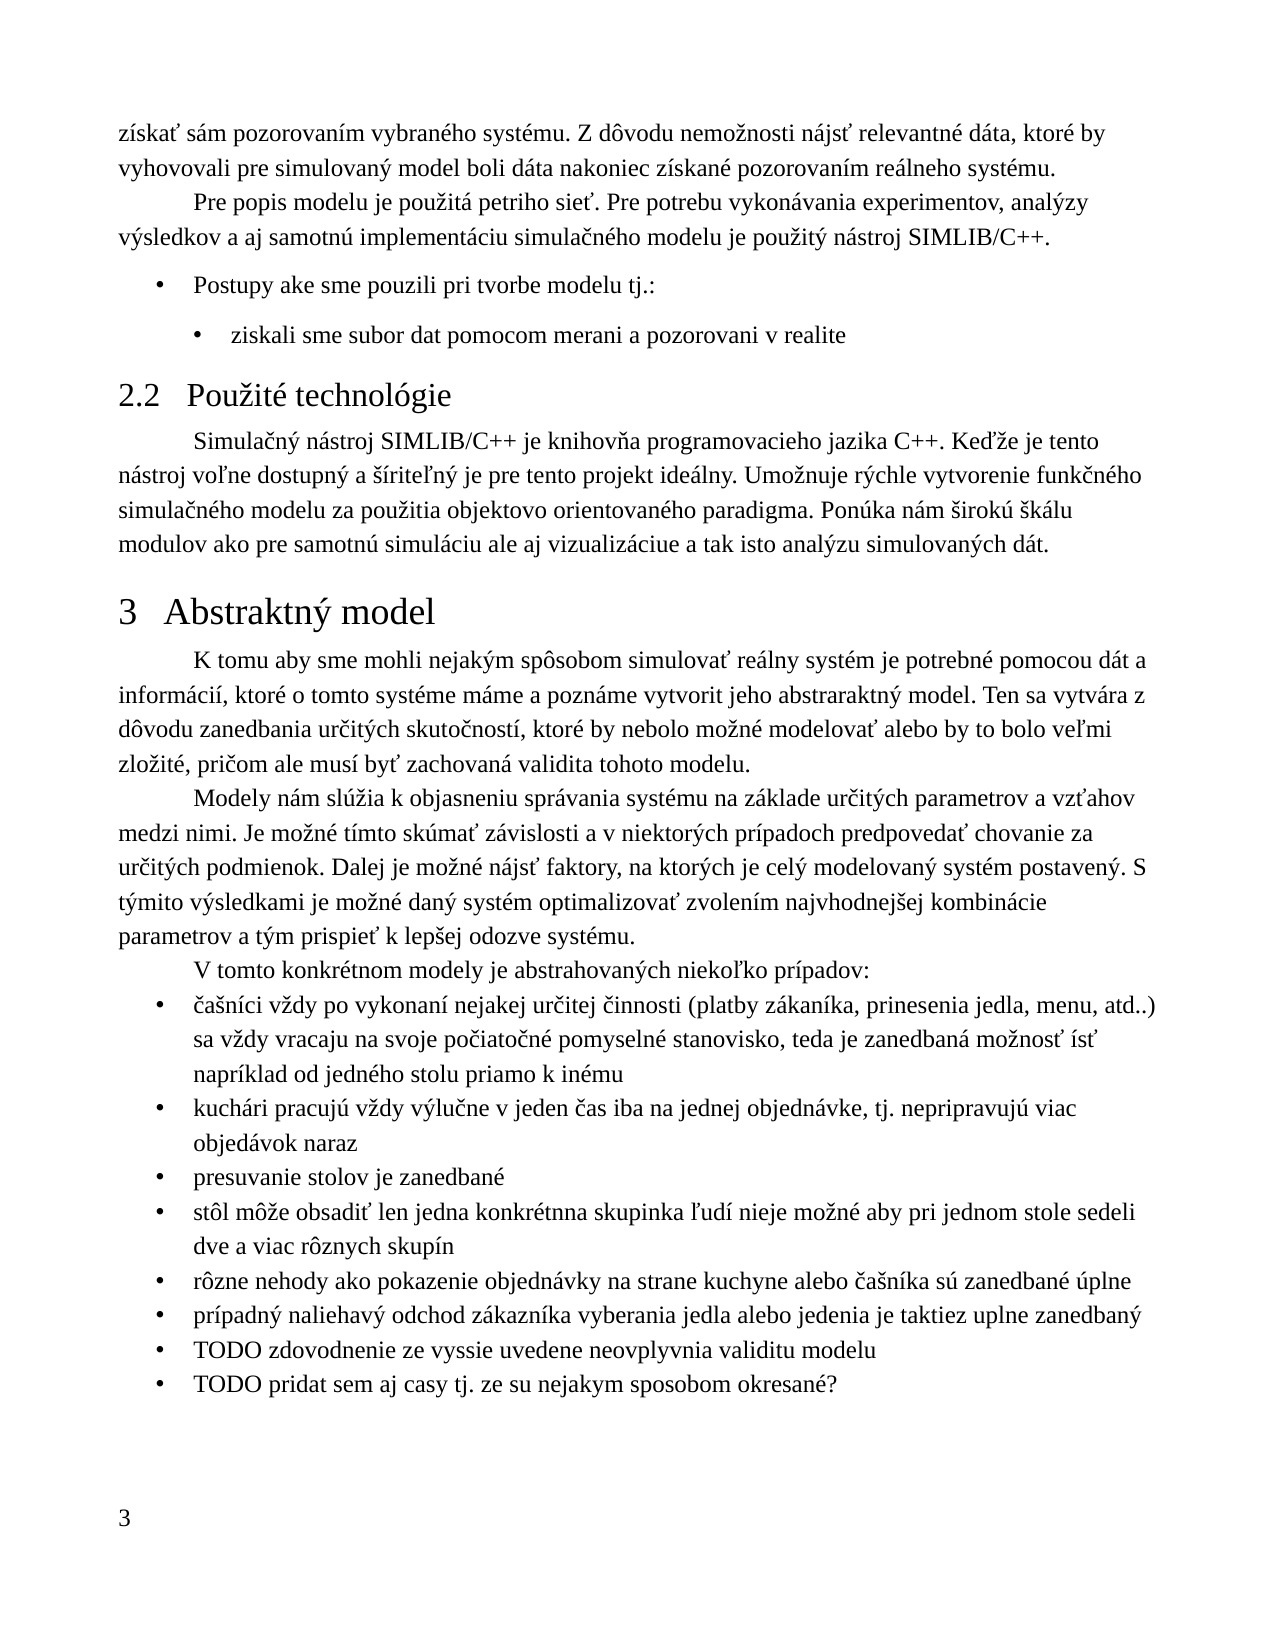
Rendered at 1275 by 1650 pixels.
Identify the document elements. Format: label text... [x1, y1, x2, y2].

text získať sám pozorovaním vybraného systému. Z dôvodu nemožnosti nájsť relevantné dáta, ktoré by vyhovovali pre simulovaný model boli dáta nakoniec získané pozorovaním reálneho systému. [118, 118, 1157, 181]
text V tomto konkrétnom modely je abstrahovaných niekoľko prípadov: [118, 956, 1157, 984]
list čašníci vždy po vykonaní nejakej určitej činnosti (platby zákaníka, prinesenia jedla, menu, atd..) sa vždy vracaju na svoje počiatočné pomyselné stanovisko, teda je zanedbaná možnosť ísť napríklad od jedného stolu priamo k inému [156, 990, 1157, 1088]
text Modely nám slúžia k objasneniu správania systému na základe určitých parametrov a vzťahov medzi nimi. Je možné tímto skúmať závislosti a v niektorých prípadoch predpovedať chovanie za určitých podmienok. Dalej je možné nájsť faktory, na ktorých je celý modelovaný systém postavený. S týmito výsledkami je možné daný systém optimalizovať zvolením najvhodnejšej kombinácie parametrov a tým prispieť k lepšej odozve systému. [118, 783, 1157, 950]
list Postupy ake sme pouzili pri tvorbe modelu tj.: [156, 271, 1157, 299]
text K tomu aby sme mohli nejakým spôsobom simulovať reálny systém je potrebné pomocou dát a informácií, ktoré o tomto systéme máme a poznáme vytvorit jeho abstraraktný model. Ten sa vytvára z dôvodu zanedbania určitých skutočností, ktoré by nebolo možné modelovať alebo by to bolo veľmi zložité, pričom ale musí byť zachovaná validita tohoto modelu. [118, 645, 1157, 777]
list ziskali sme subor dat pomocom merani a pozorovani v realite [193, 320, 1157, 348]
text Pre popis modelu je použitá petriho sieť. Pre potrebu vykonávania experimentov, analýzy výsledkov a aj samotnú implementáciu simulačného modelu je použitý nástroj SIMLIB/C++. [118, 187, 1157, 250]
list TODO zdovodnenie ze vyssie uvedene neovplyvnia validitu modelu [156, 1335, 1157, 1363]
list prípadný naliehavý odchod zákazníka vyberania jedla alebo jedenia je taktiez uplne zanedbaný [156, 1300, 1157, 1329]
subtitle Abstraktný model [118, 589, 1157, 633]
list stôl môže obsadiť len jedna konkrétnna skupinka ľudí nieje možné aby pri jednom stole sedeli dve a viac rôznych skupín [156, 1197, 1157, 1260]
text Simulačný nástroj SIMLIB/C++ je knihovňa programovacieho jazika C++. Keďže je tento nástroj voľne dostupný a šíriteľný je pre tento projekt ideálny. Umožnuje rýchle vytvorenie funkčného simulačného modelu za použitia objektovo orientovaného paradigma. Ponúka nám širokú škálu modulov ako pre samotnú simuláciu ale aj vizualizáciue a tak isto analýzu simulovaných dát. [118, 426, 1157, 558]
list TODO pridat sem aj casy tj. ze su nejakym sposobom okresané? [156, 1369, 1157, 1398]
list presuvanie stolov je zanedbané [156, 1162, 1157, 1191]
subtitle Použité technológie [118, 375, 1157, 414]
list rôzne nehody ako pokazenie objednávky na strane kuchyne alebo čašníka sú zanedbané úplne [156, 1266, 1157, 1294]
list kuchári pracujú vždy výlučne v jeden čas iba na jednej objednávke, tj. nepripravujú viac objedávok naraz [156, 1093, 1157, 1157]
